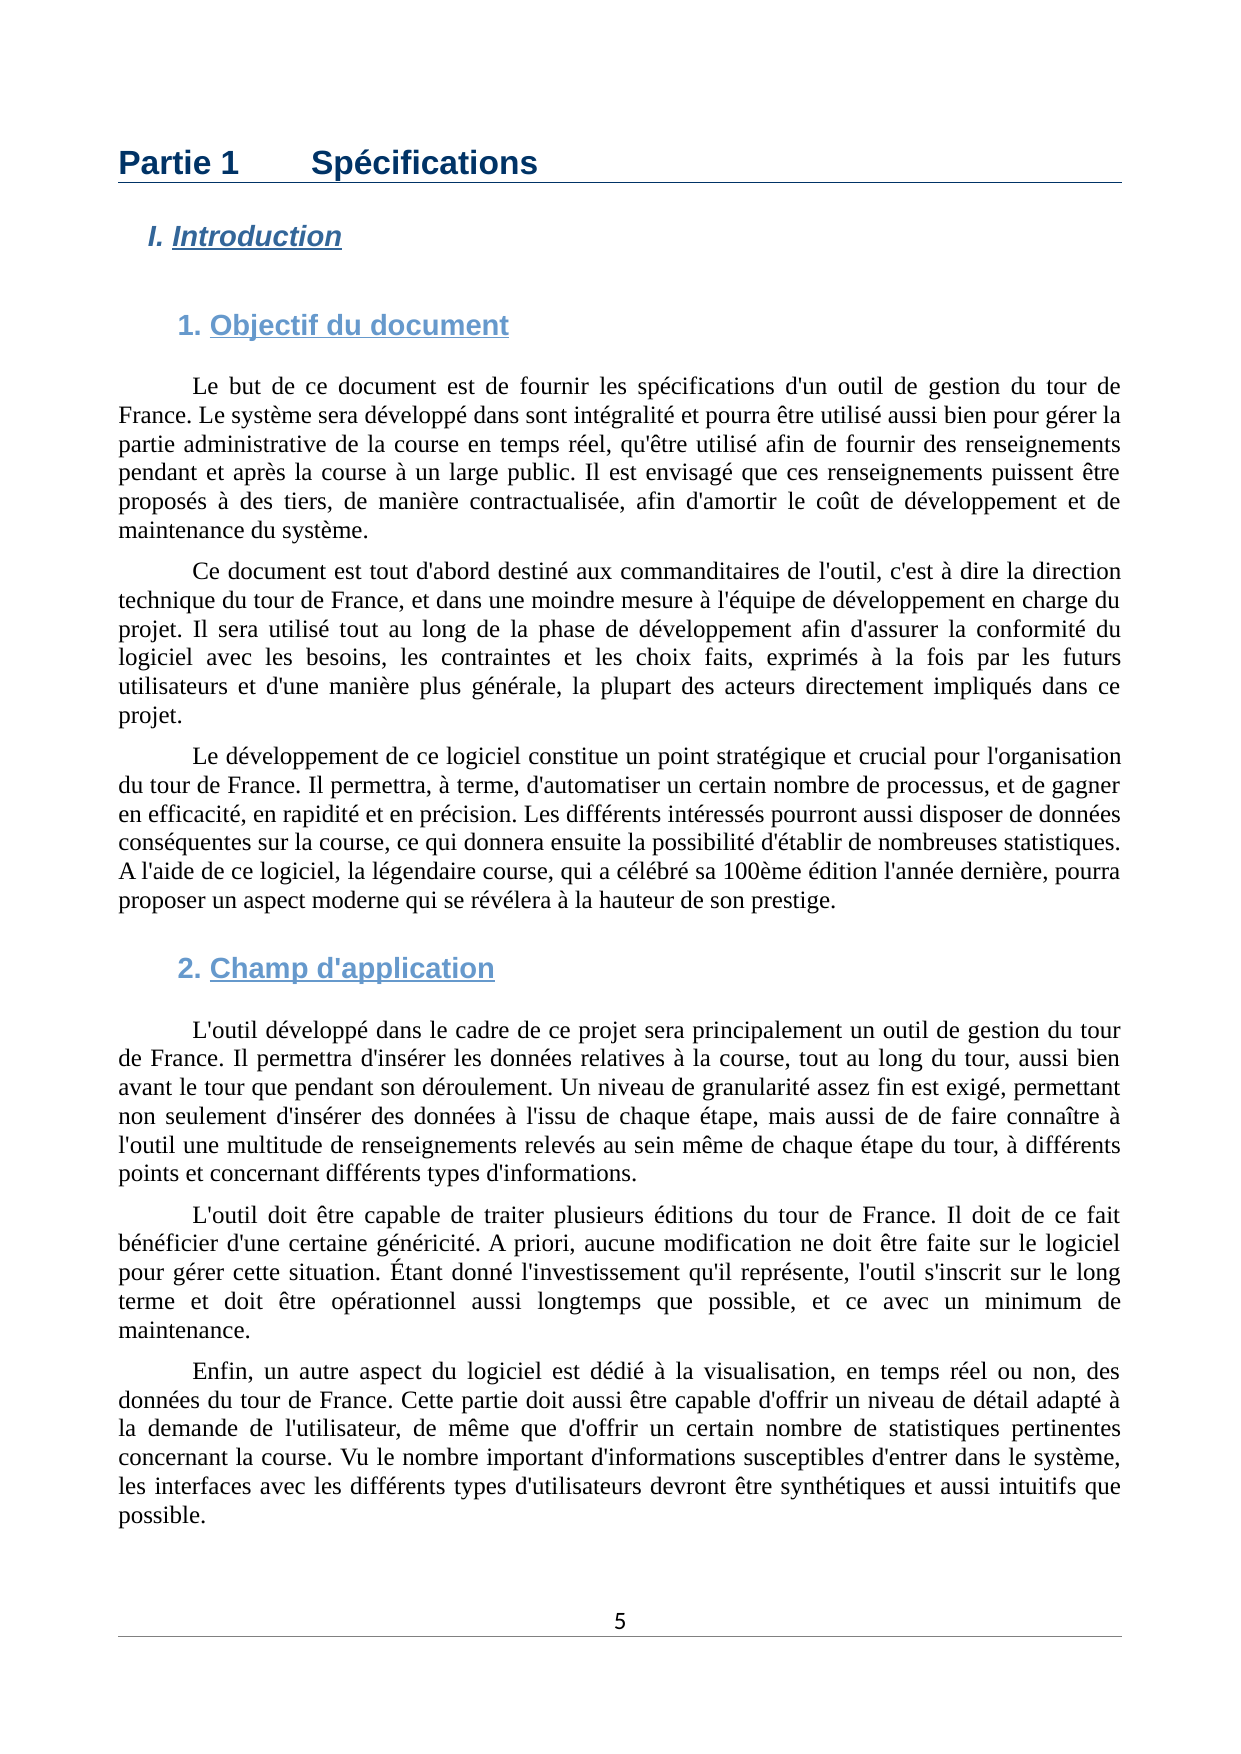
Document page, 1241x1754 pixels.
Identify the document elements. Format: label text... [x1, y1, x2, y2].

subtitle Objectif du document [177, 308, 1122, 341]
subtitle Champ d'application [177, 951, 1122, 984]
text Le développement de ce logiciel constitue un point stratégique et crucial pour l'organisation du tour de France. Il permettra, à terme, d'automatiser un certain nombre de processus, et de gagner en efficacité, en rapidité et en précision. Les différents intéressés pourront aussi disposer de données conséquentes sur la course, ce qui donnera ensuite la possibilité d'établir de nombreuses statistiques. A l'aide de ce logiciel, la légendaire course, qui a célébré sa 100ème édition l'année dernière, pourra proposer un aspect moderne qui se révélera à la hauteur de son prestige. [118, 741, 1122, 914]
text Enfin, un autre aspect du logiciel est dédié à la visualisation, en temps réel ou non, des données du tour de France. Cette partie doit aussi être capable d'offrir un niveau de détail adapté à la demande de l'utilisateur, de même que d'offrir un certain nombre de statistiques pertinentes concernant la course. Vu le nombre important d'informations susceptibles d'entrer dans le système, les interfaces avec les différents types d'utilisateurs devront être synthétiques et aussi intuitifs que possible. [118, 1356, 1122, 1528]
subtitle Spécifications [118, 143, 1122, 182]
subtitle Introduction [148, 219, 1122, 253]
text L'outil doit être capable de traiter plusieurs éditions du tour de France. Il doit de ce fait bénéficier d'une certaine généricité. A priori, aucune modification ne doit être faite sur le logiciel pour gérer cette situation. Étant donné l'investissement qu'il représente, l'outil s'inscrit sur le long terme et doit être opérationnel aussi longtemps que possible, et ce avec un minimum de maintenance. [118, 1200, 1122, 1343]
text Ce document est tout d'abord destiné aux commanditaires de l'outil, c'est à dire la direction technique du tour de France, et dans une moindre mesure à l'équipe de développement en charge du projet. Il sera utilisé tout au long de la phase de développement afin d'assurer la conformité du logiciel avec les besoins, les contraintes et les choix faits, exprimés à la fois par les futurs utilisateurs et d'une manière plus générale, la plupart des acteurs directement impliqués dans ce projet. [118, 556, 1122, 729]
text L'outil développé dans le cadre de ce projet sera principalement un outil de gestion du tour de France. Il permettra d'insérer les données relatives à la course, tout au long du tour, aussi bien avant le tour que pendant son déroulement. Un niveau de granularité assez fin est exigé, permettant non seulement d'insérer des données à l'issu de chaque étape, mais aussi de de faire connaître à l'outil une multitude de renseignements relevés au sein même de chaque étape du tour, à différents points et concernant différents types d'informations. [118, 1015, 1122, 1187]
text Le but de ce document est de fournir les spécifications d'un outil de gestion du tour de France. Le système sera développé dans sont intégralité et pourra être utilisé aussi bien pour gérer la partie administrative de la course en temps réel, qu'être utilisé afin de fournir des renseignements pendant et après la course à un large public. Il est envisagé que ces renseignements puissent être proposés à des tiers, de manière contractualisée, afin d'amortir le coût de développement et de maintenance du système. [118, 371, 1122, 544]
